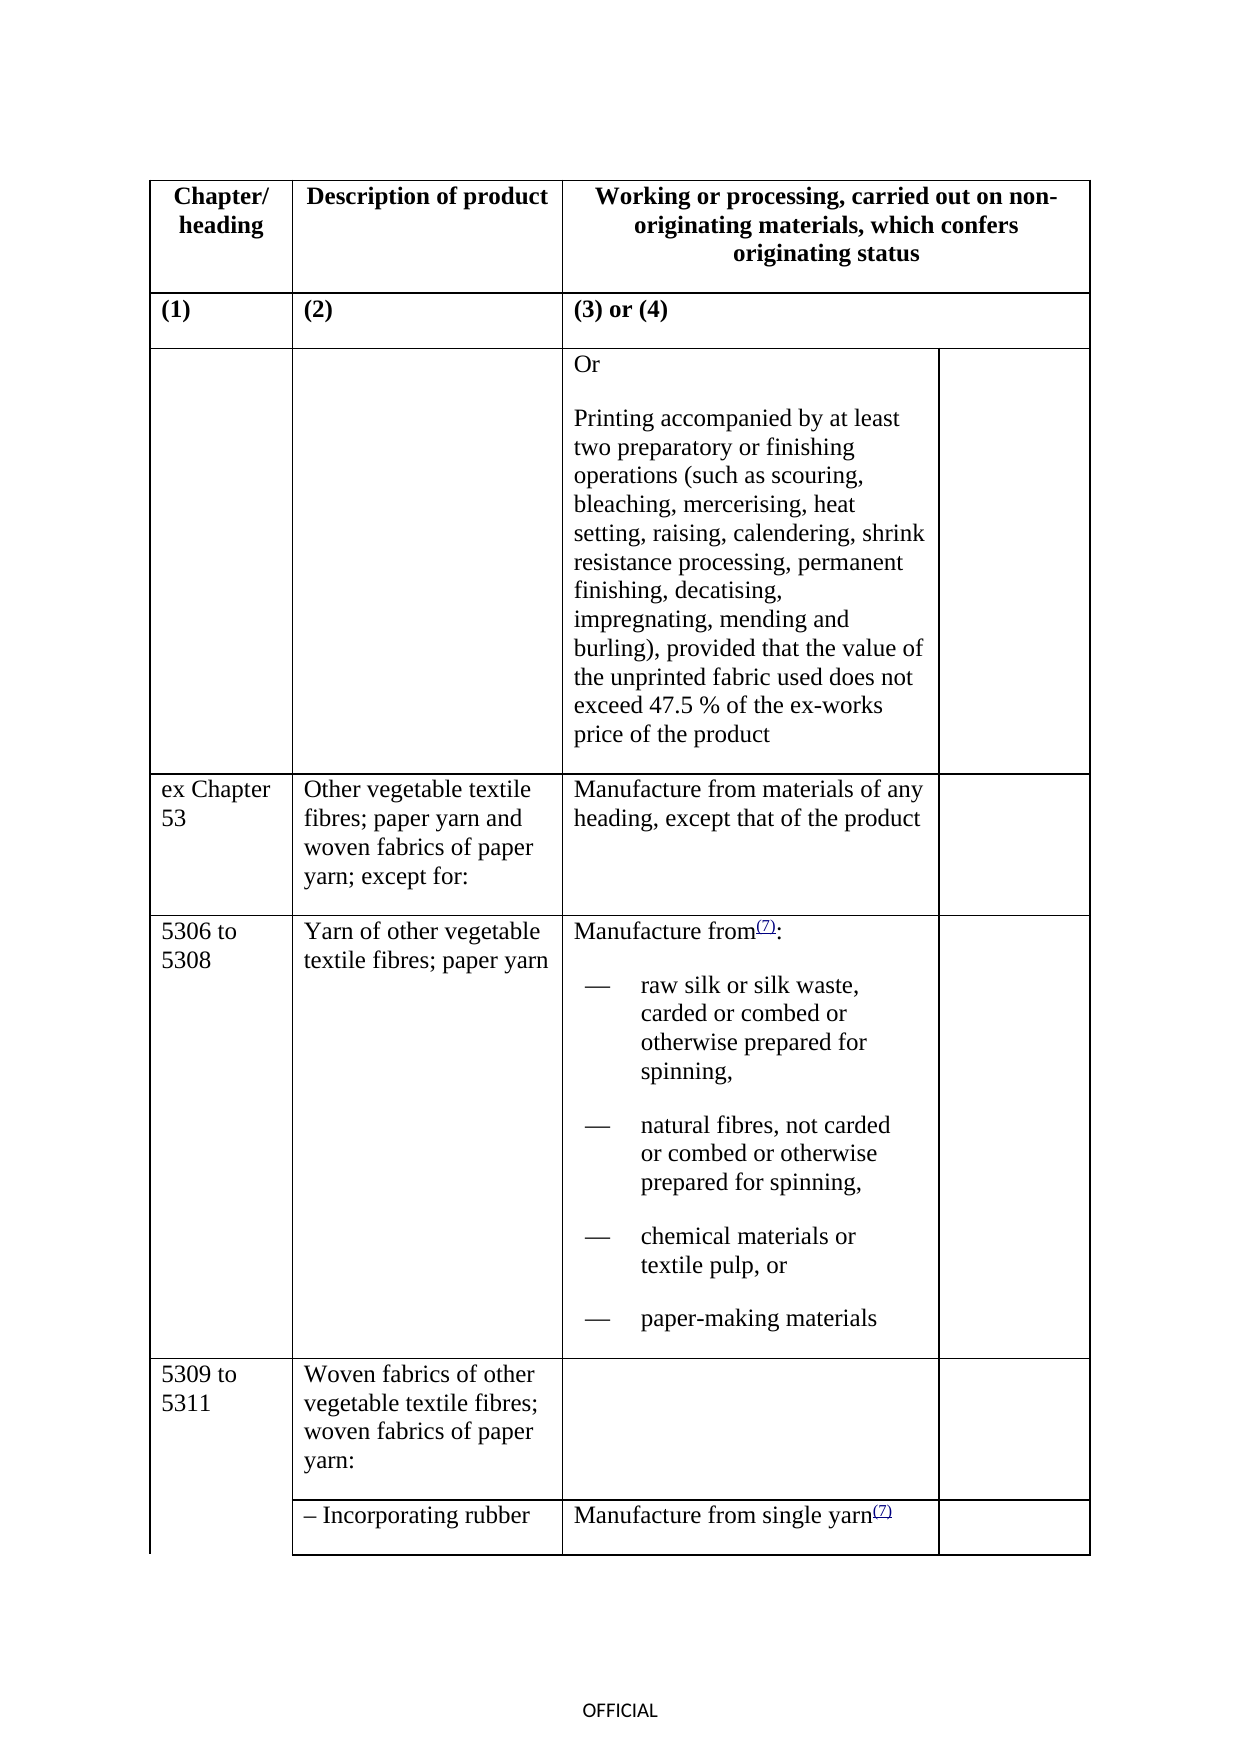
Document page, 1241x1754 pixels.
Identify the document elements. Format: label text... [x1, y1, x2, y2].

table_cell [151, 349, 292, 773]
table_cell — [574, 1110, 629, 1221]
table_cell [940, 916, 1089, 1357]
table_header Description of product [293, 181, 562, 292]
table_cell natural fibres, not carded or combed or otherwise prepared for spinning, [629, 1110, 928, 1221]
table_header — [574, 970, 629, 1110]
table_cell [151, 1499, 292, 1554]
table_header Working or processing, carried out on non-originating materials, which confers originating status [563, 181, 1089, 292]
table_cell chemical materials or textile pulp, or [629, 1221, 928, 1303]
table_cell [940, 349, 1089, 773]
table_cell [940, 775, 1089, 914]
table_header Chapter/ heading [151, 181, 292, 292]
table_cell [563, 1359, 938, 1499]
table_cell 5309 to 5311 [151, 1359, 292, 1499]
table_cell — [574, 1221, 629, 1303]
table_cell — [574, 1304, 629, 1357]
table_header raw silk or silk waste, carded or combed or otherwise prepared for spinning, [629, 970, 928, 1110]
table_cell – Incorporating rubber [293, 1501, 562, 1554]
table_cell Woven fabrics of other vegetable textile fibres; woven fabrics of paper yarn: [293, 1359, 562, 1499]
table_cell [940, 1501, 1089, 1554]
table_cell Or Printing accompanied by at least two preparatory or finishing operations (such as scouring, bleaching, mercerising, heat setting, raising, calendering, shrink resistance processing, permanent finishing, decatising, impregnating, mending and burling), provided that the value of the unprinted fabric used does not exceed 47.5 % of the ex-works price of the product [563, 349, 938, 773]
table_cell ex Chapter 53 [151, 775, 292, 914]
table_cell (2) [293, 294, 562, 348]
table_cell (3) or (4) [563, 294, 1089, 348]
table_cell Manufacture from single yarn(7) [563, 1501, 938, 1554]
table_cell Manufacture from materials of any heading, except that of the product [563, 775, 938, 914]
table_cell Manufacture from(7): [563, 916, 938, 1357]
table_cell [940, 1359, 1089, 1499]
table_cell paper-making materials [629, 1304, 928, 1357]
table_cell 5306 to 5308 [151, 916, 292, 1357]
table_cell (1) [151, 294, 292, 348]
table_cell [293, 349, 562, 773]
table_cell Yarn of other vegetable textile fibres; paper yarn [293, 916, 562, 1357]
table_cell Other vegetable textile fibres; paper yarn and woven fabrics of paper yarn; except for: [293, 775, 562, 914]
